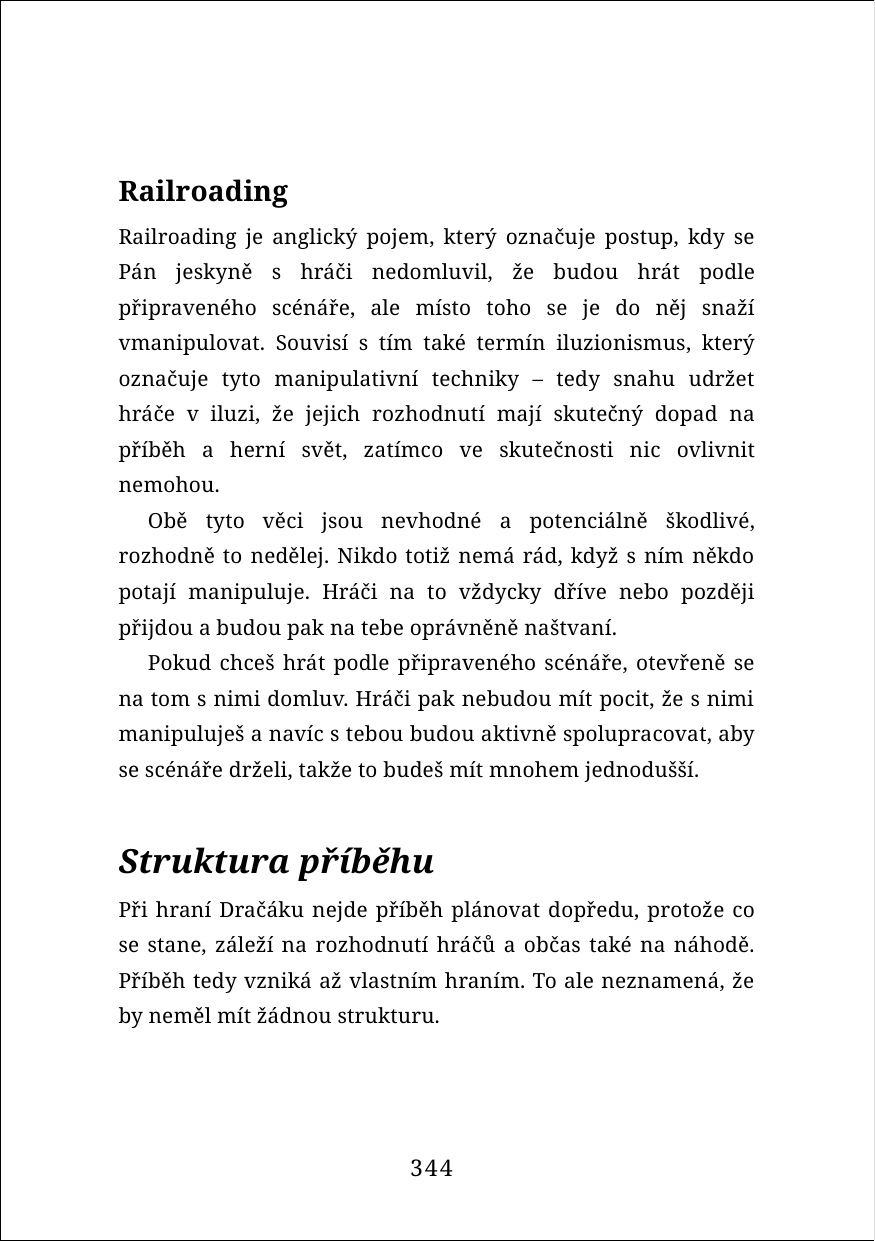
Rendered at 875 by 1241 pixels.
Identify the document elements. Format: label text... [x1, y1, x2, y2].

subtitle Railroading [118, 172, 756, 210]
subtitle Struktura příběhu [118, 837, 756, 883]
text Při hraní Dračáku nejde příběh plánovat dopředu, protože co se stane, záleží na rozhodnutí hráčů a občas také na náhodě. Příběh tedy vzniká až vlastním hraním. To ale neznamená, že by neměl mít žádnou strukturu. [118, 895, 756, 1030]
text Railroading je anglický pojem, který označuje postup, kdy se Pán jeskyně s hráči nedomluvil, že budou hrát podle připraveného scénáře, ale místo toho se je do něj snaží vmanipulovat. Souvisí s tím také termín iluzionismus, který označuje tyto manipulativní techniky – tedy snahu udržet hráče v iluzi, že jejich rozhodnutí mají skutečný dopad na příběh a herní svět, zatímco ve skutečnosti nic ovlivnit nemohou. Obě tyto věci jsou nevhodné a potenciálně škodlivé, rozhodně to nedělej. Nikdo totiž nemá rád, když s ním někdo potají manipuluje. Hráči na to vždycky dříve nebo později přijdou a budou pak na tebe oprávněně naštvaní. Pokud chceš hrát podle připraveného scénáře, otevřeně se na tom s nimi domluv. Hráči pak nebudou mít pocit, že s nimi manipuluješ a navíc s tebou budou aktivně spolupracovat, aby se scénáře drželi, takže to budeš mít mnohem jednodušší. [118, 222, 756, 783]
